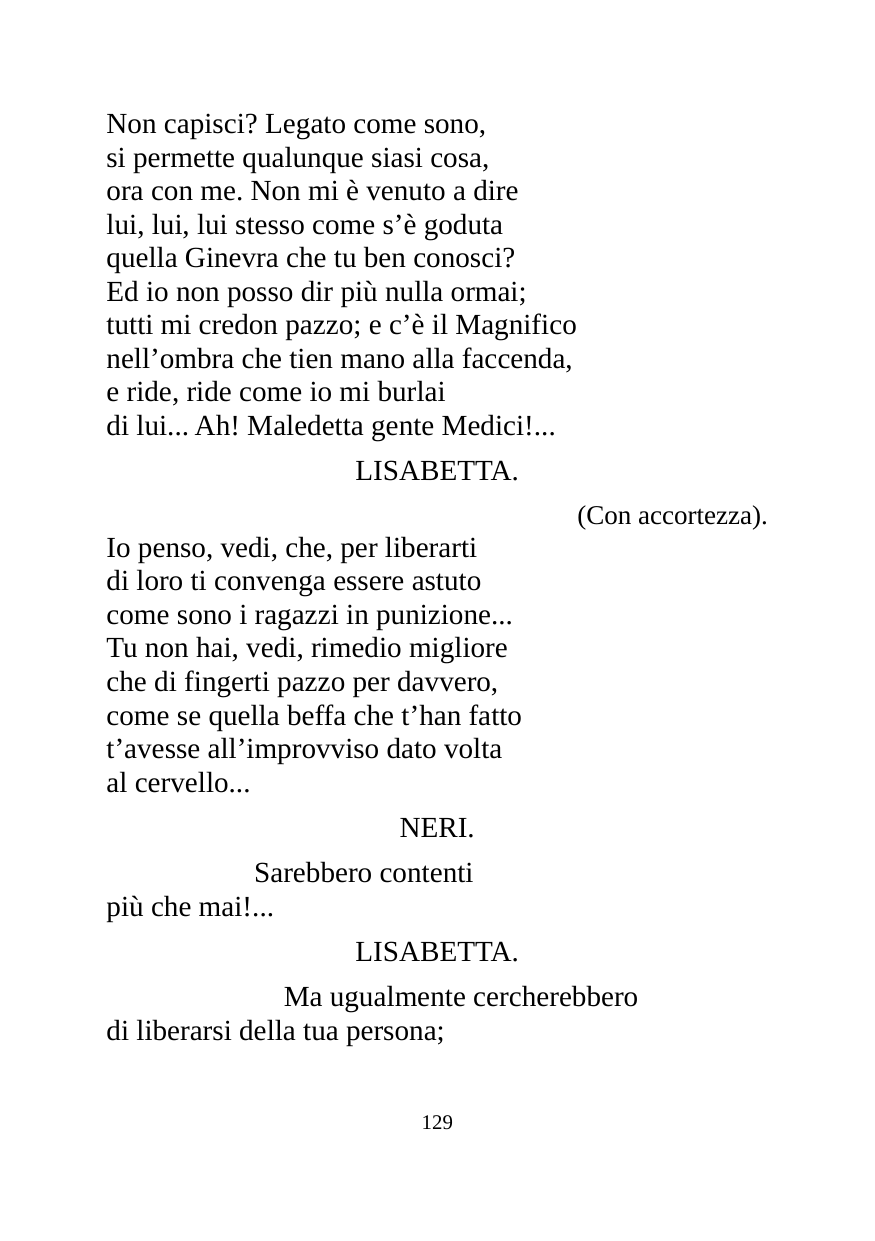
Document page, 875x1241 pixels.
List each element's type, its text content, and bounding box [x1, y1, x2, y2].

text Io penso, vedi, che, per liberarti di loro ti convenga essere astuto come sono i ragazzi in punizione... Tu non hai, vedi, rimedio migliore che di fingerti pazzo per davvero, come se quella beffa che t’han fatto t’avesse all’improvviso dato volta al cervello... [106, 530, 768, 798]
text LISABETTA. [106, 453, 768, 487]
text NERI. [106, 810, 768, 843]
text (Con accortezza). [77, 499, 768, 530]
text Ma ugualmente cercherebbero di liberarsi della tua persona; [106, 979, 768, 1047]
text Sarebbero contenti più che mai!... [106, 855, 768, 922]
text LISABETTA. [106, 934, 768, 968]
text Non capisci? Legato come sono, si permette qualunque siasi cosa, ora con me. Non mi è venuto a dire lui, lui, lui stesso come s’è goduta quella Ginevra che tu ben conosci? Ed io non posso dir più nulla ormai; tutti mi credon pazzo; e c’è il Magnifico nell’ombra che tien mano alla faccenda, e ride, ride come io mi burlai di lui... Ah! Maledetta gente Medici!... [106, 106, 768, 442]
